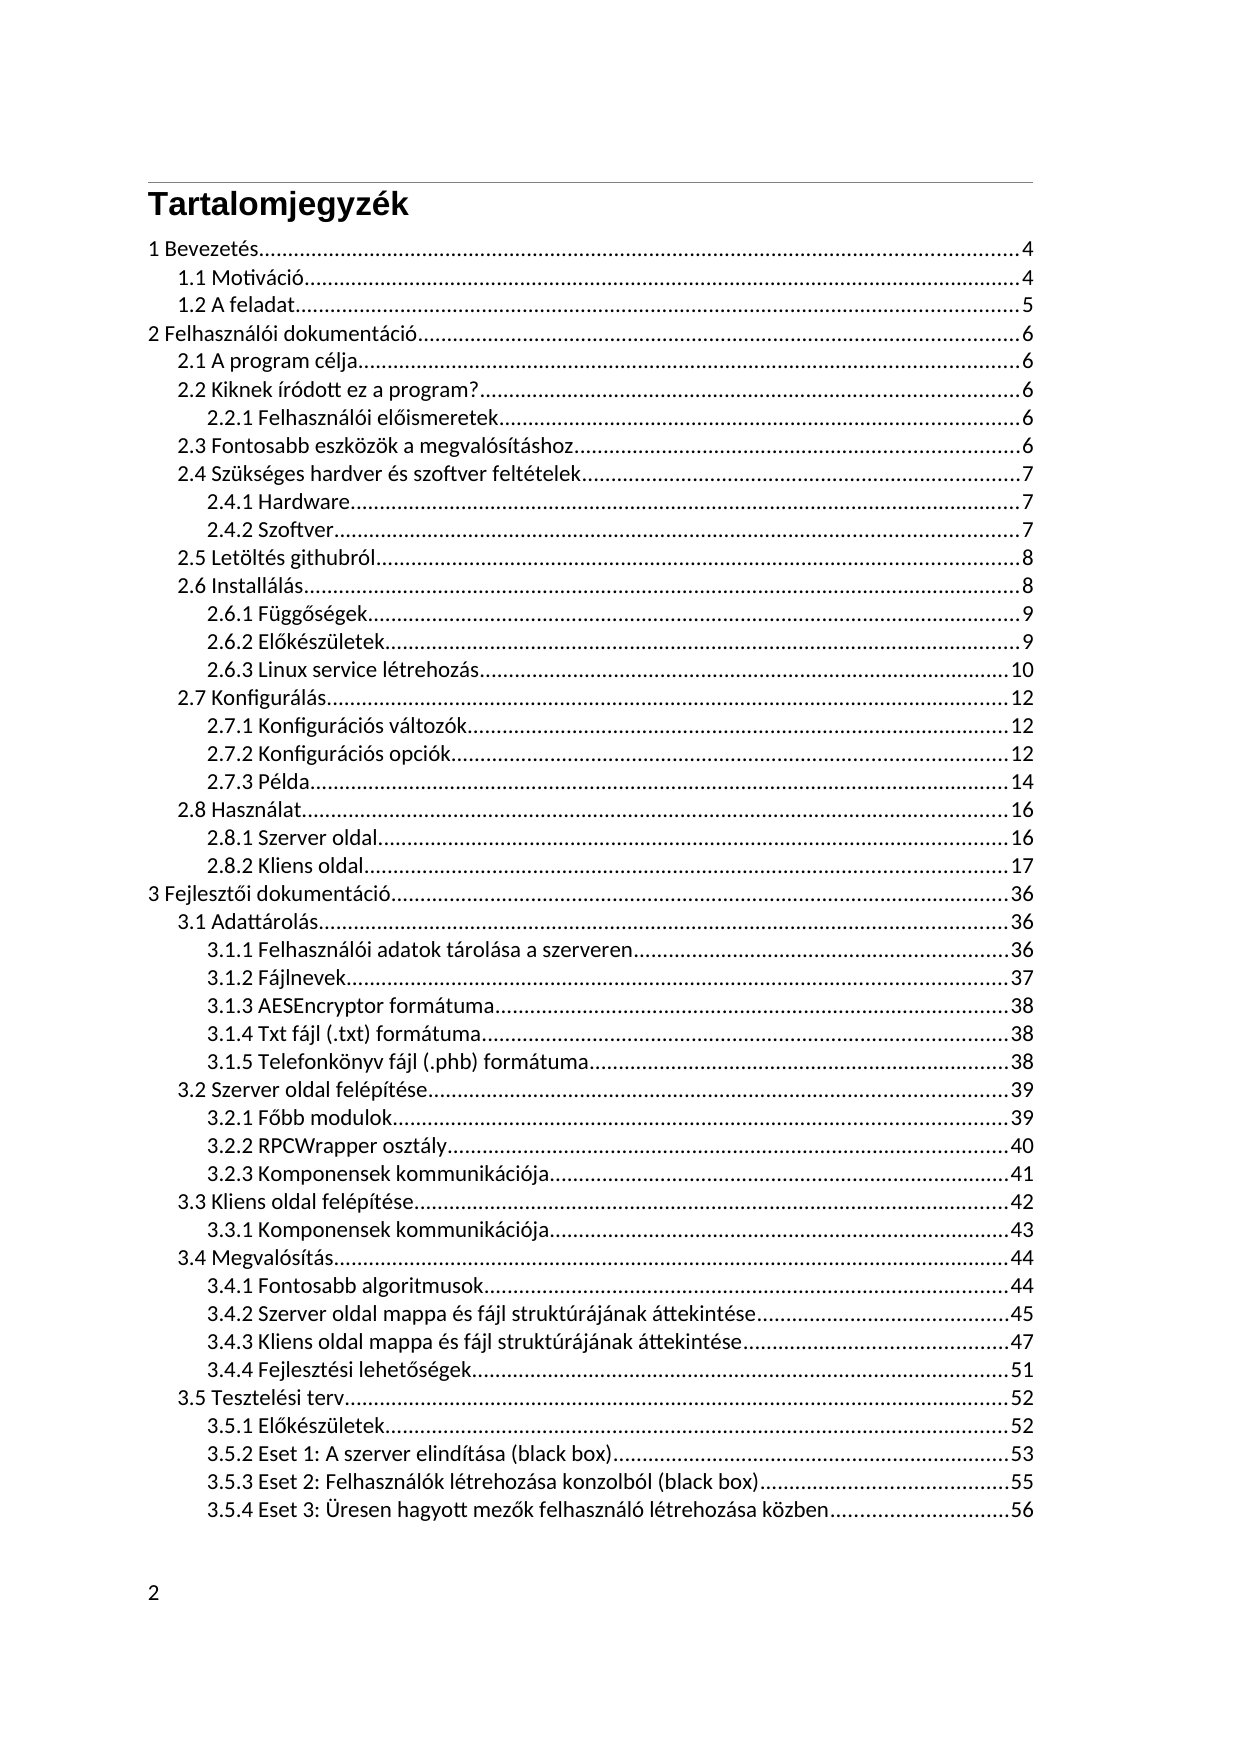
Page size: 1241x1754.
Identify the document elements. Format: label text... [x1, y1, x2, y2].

text 2.6.1 Függőségek 9 [207, 599, 1033, 627]
text 3.4 Megvalósítás 44 [177, 1243, 1033, 1271]
text 2.7 Konfigurálás 12 [177, 683, 1033, 711]
text 3.1 Adattárolás 36 [177, 907, 1033, 935]
text 2.7.1 Konfigurációs változók 12 [207, 711, 1033, 739]
text 3.1.3 AESEncryptor formátuma 38 [207, 991, 1033, 1019]
text 3.4.4 Fejlesztési lehetőségek 51 [207, 1355, 1033, 1383]
text 3.3 Kliens oldal felépítése 42 [177, 1187, 1033, 1215]
text 2 Felhasználói dokumentáció 6 [148, 319, 1033, 347]
text 2.4.2 Szoftver 7 [207, 515, 1033, 543]
text 3.1.4 Txt fájl (.txt) formátuma 38 [207, 1019, 1033, 1047]
text 3.1.5 Telefonkönyv fájl (.phb) formátuma 38 [207, 1047, 1033, 1075]
text 3.5.4 Eset 3: Üresen hagyott mezők felhasználó létrehozása közben 56 [207, 1496, 1033, 1523]
text 3.5.3 Eset 2: Felhasználók létrehozása konzolból (black box) 55 [207, 1467, 1033, 1496]
text 2.7.2 Konfigurációs opciók 12 [207, 739, 1033, 767]
text 2.2 Kiknek íródott ez a program? 6 [177, 375, 1033, 403]
text 3.3.1 Komponensek kommunikációja 43 [207, 1215, 1033, 1243]
text 3.2 Szerver oldal felépítése 39 [177, 1075, 1033, 1103]
text 3.2.2 RPCWrapper osztály 40 [207, 1131, 1033, 1159]
text 3.5.1 Előkészületek 52 [207, 1411, 1033, 1439]
text 2.4 Szükséges hardver és szoftver feltételek 7 [177, 459, 1033, 487]
text 2.1 A program célja 6 [177, 347, 1033, 375]
text 3.2.1 Főbb modulok 39 [207, 1103, 1033, 1131]
text 3.4.2 Szerver oldal mappa és fájl struktúrájának áttekintése 45 [207, 1299, 1033, 1327]
text 3.4.1 Fontosabb algoritmusok 44 [207, 1271, 1033, 1299]
text 2.7.3 Példa 14 [207, 767, 1033, 795]
text 3.5 Tesztelési terv 52 [177, 1383, 1033, 1411]
text 2.4.1 Hardware 7 [207, 487, 1033, 515]
text 3.2.3 Komponensek kommunikációja 41 [207, 1159, 1033, 1187]
text 2.6.2 Előkészületek 9 [207, 627, 1033, 655]
text 1.2 A feladat 5 [177, 291, 1033, 319]
text 3.1.1 Felhasználói adatok tárolása a szerveren 36 [207, 935, 1033, 963]
text 3.4.3 Kliens oldal mappa és fájl struktúrájának áttekintése 47 [207, 1327, 1033, 1355]
text 1.1 Motiváció 4 [177, 263, 1033, 291]
text 3.1.2 Fájlnevek 37 [207, 963, 1033, 991]
text 3.5.2 Eset 1: A szerver elindítása (black box) 53 [207, 1439, 1033, 1467]
text 2.8 Használat 16 [177, 795, 1033, 823]
text 2.2.1 Felhasználói előismeretek 6 [207, 403, 1033, 431]
text 2.3 Fontosabb eszközök a megvalósításhoz 6 [177, 431, 1033, 459]
subtitle Tartalomjegyzék [148, 184, 1033, 222]
text 2.6.3 Linux service létrehozás 10 [207, 655, 1033, 683]
text 1 Bevezetés 4 [148, 234, 1033, 263]
text 2.6 Installálás 8 [177, 571, 1033, 599]
text 2.5 Letöltés githubról 8 [177, 543, 1033, 571]
text 2.8.2 Kliens oldal 17 [207, 851, 1033, 879]
text 3 Fejlesztői dokumentáció 36 [148, 879, 1033, 907]
text 2.8.1 Szerver oldal 16 [207, 823, 1033, 851]
